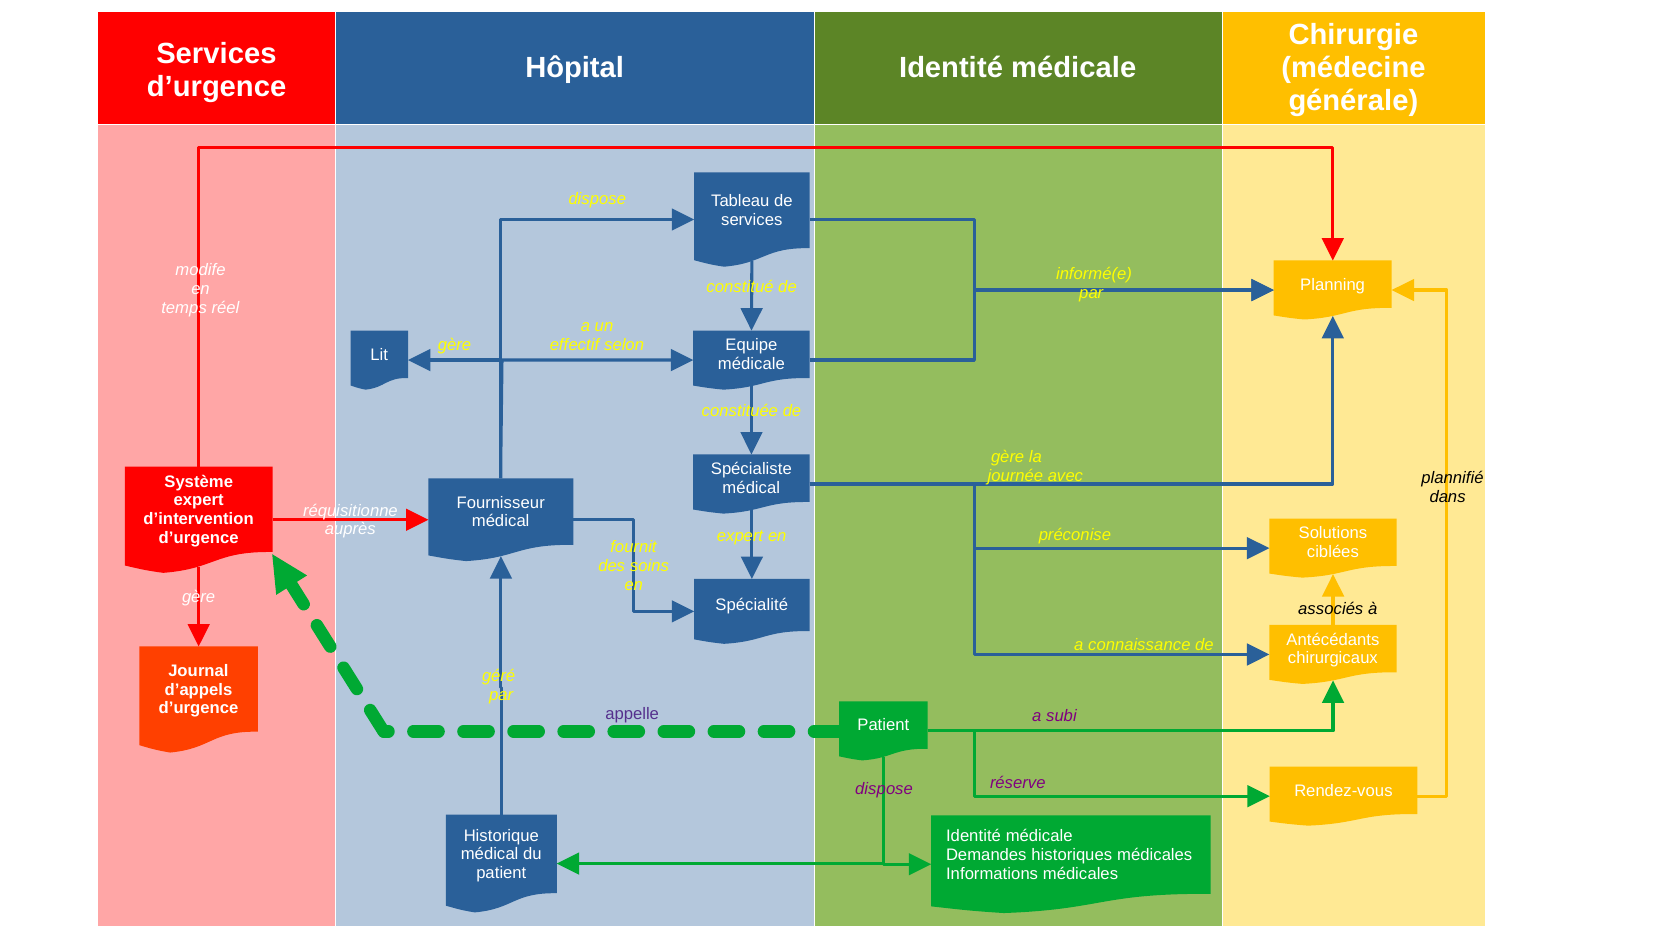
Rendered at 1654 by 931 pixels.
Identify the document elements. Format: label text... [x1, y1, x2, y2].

table_cell [976, 732, 1222, 795]
text_box Historique médical du patient [445, 814, 557, 913]
text_box Journal d’appels d’urgence [139, 646, 258, 753]
table_cell [976, 550, 1222, 653]
table_cell [1223, 291, 1331, 482]
table_cell [815, 221, 973, 358]
table_cell [502, 486, 814, 862]
table_cell [200, 149, 335, 518]
text_box Rendez-vous [1269, 766, 1418, 826]
table_cell [815, 486, 1222, 729]
table_cell [502, 221, 750, 359]
table_cell [976, 486, 1222, 547]
table_cell [98, 125, 335, 926]
text_box Planning [1273, 260, 1392, 320]
table_cell [815, 125, 1222, 146]
text_box Equipe médicale [693, 330, 810, 390]
table_cell [815, 732, 1222, 926]
table_cell [753, 221, 814, 358]
text_box Lit [350, 330, 409, 390]
table_cell [753, 362, 814, 482]
table_cell [336, 521, 814, 926]
table_cell [503, 361, 750, 610]
table_cell [815, 738, 882, 862]
table_cell [1223, 656, 1332, 729]
text_box Identité médicale Demandes historiques médicales Informations médicales [931, 815, 1211, 914]
text_box Fournisseur médical [428, 478, 574, 562]
table_cell [815, 149, 1222, 288]
text_box Tableau de services [694, 172, 810, 267]
table_header Chirurgie (médecine générale) [1223, 12, 1485, 124]
table_cell [336, 149, 814, 519]
text_box Spécialiste médical [693, 454, 810, 514]
text_box appelle [590, 696, 768, 731]
text_box Patient [839, 701, 928, 761]
text_box Solutions ciblées [1269, 518, 1397, 578]
table_cell [1223, 549, 1332, 653]
table_cell [336, 125, 814, 146]
text_box Spécialité [694, 578, 810, 644]
text_box Système expert d’intervention d’urgence [124, 466, 273, 573]
table_header Identité médicale [815, 12, 1222, 124]
table_cell [1223, 149, 1332, 289]
text_box Antécédants chirurgicaux [1269, 624, 1397, 684]
table_header Services d’urgence [98, 12, 335, 124]
table_cell [1223, 291, 1445, 795]
table_cell [815, 292, 1222, 482]
table_header Hôpital [336, 12, 814, 124]
table_cell [1223, 125, 1485, 926]
